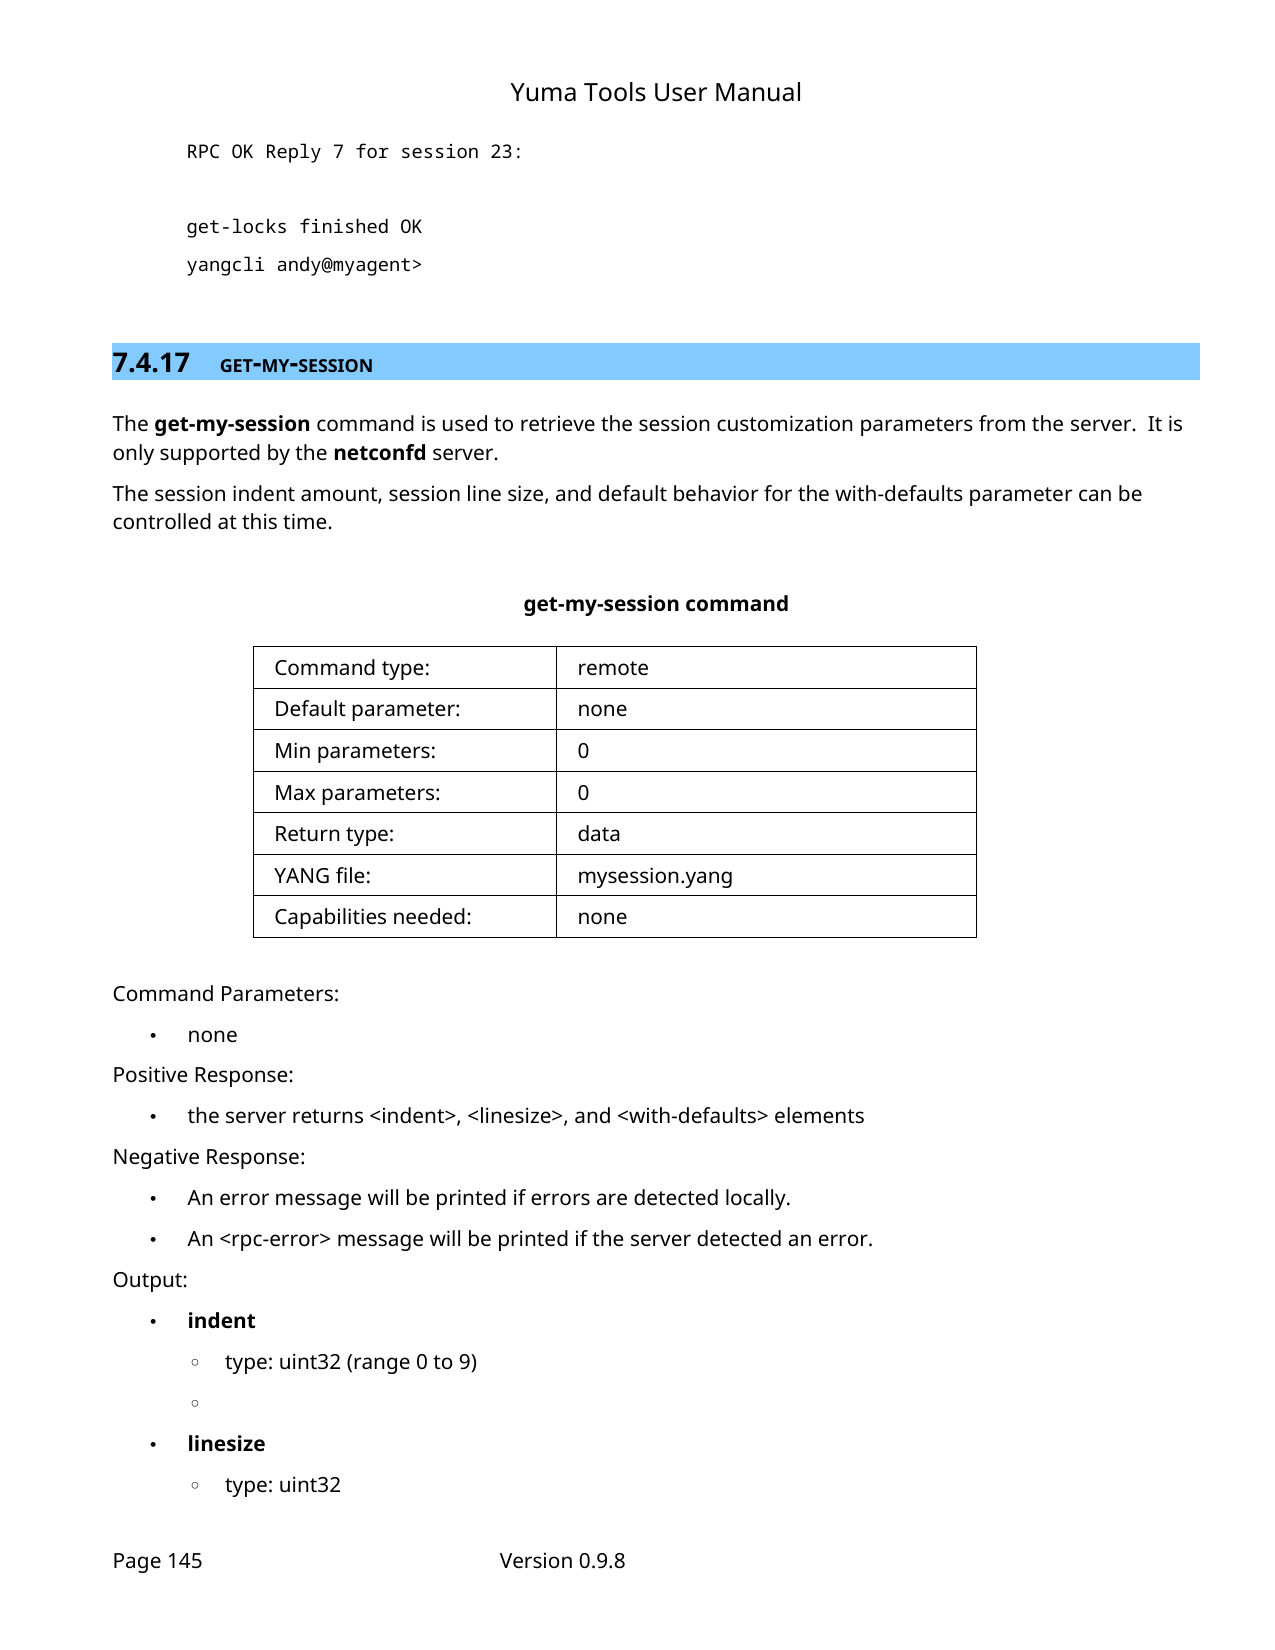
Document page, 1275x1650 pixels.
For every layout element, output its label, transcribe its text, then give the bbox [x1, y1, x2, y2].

table_cell 0 [557, 772, 976, 812]
text Output: [112, 1265, 1200, 1294]
text The session indent amount, session line size, and default behavior for the with-defaults parameter can be controlled at this time. [112, 479, 1200, 536]
text yangcli andy@myagent> [112, 251, 1200, 277]
table_cell mysession.yang [557, 855, 976, 895]
text The get-my-session command is used to retrieve the session customization parameters from the server. It is only supported by the netconfd server. [112, 409, 1200, 466]
table_cell YANG file: [254, 855, 556, 895]
list An error message will be printed if errors are detected locally. [150, 1183, 1200, 1212]
list the server returns <indent>, <linesize>, and <with-defaults> elements [150, 1102, 1200, 1130]
table_cell none [557, 896, 976, 937]
table_header remote [557, 647, 976, 687]
table_cell Capabilities needed: [254, 896, 556, 937]
table_cell Return type: [254, 813, 556, 854]
list linesize [150, 1429, 1200, 1457]
text get-locks finished OK [112, 213, 1200, 239]
text RPC OK Reply 7 for session 23: [112, 138, 1200, 164]
list indent [150, 1306, 1200, 1335]
text Positive Response: [112, 1061, 1200, 1089]
text Command Parameters: [112, 979, 1200, 1007]
list none [150, 1020, 1200, 1048]
text Negative Response: [112, 1142, 1200, 1171]
table_cell 0 [557, 730, 976, 771]
table_cell Min parameters: [254, 730, 556, 771]
table_header Command type: [254, 647, 556, 687]
list An <rpc-error> message will be printed if the server detected an error. [150, 1224, 1200, 1253]
list type: uint32 [187, 1470, 1200, 1498]
table_cell data [557, 813, 976, 854]
table_cell Default parameter: [254, 689, 556, 729]
table_cell Max parameters: [254, 772, 556, 812]
subtitle get-my-session command [127, 589, 1185, 617]
list type: uint32 (range 0 to 9) [187, 1347, 1200, 1376]
table_cell none [557, 689, 976, 729]
subtitle get-my-session [112, 343, 1200, 380]
